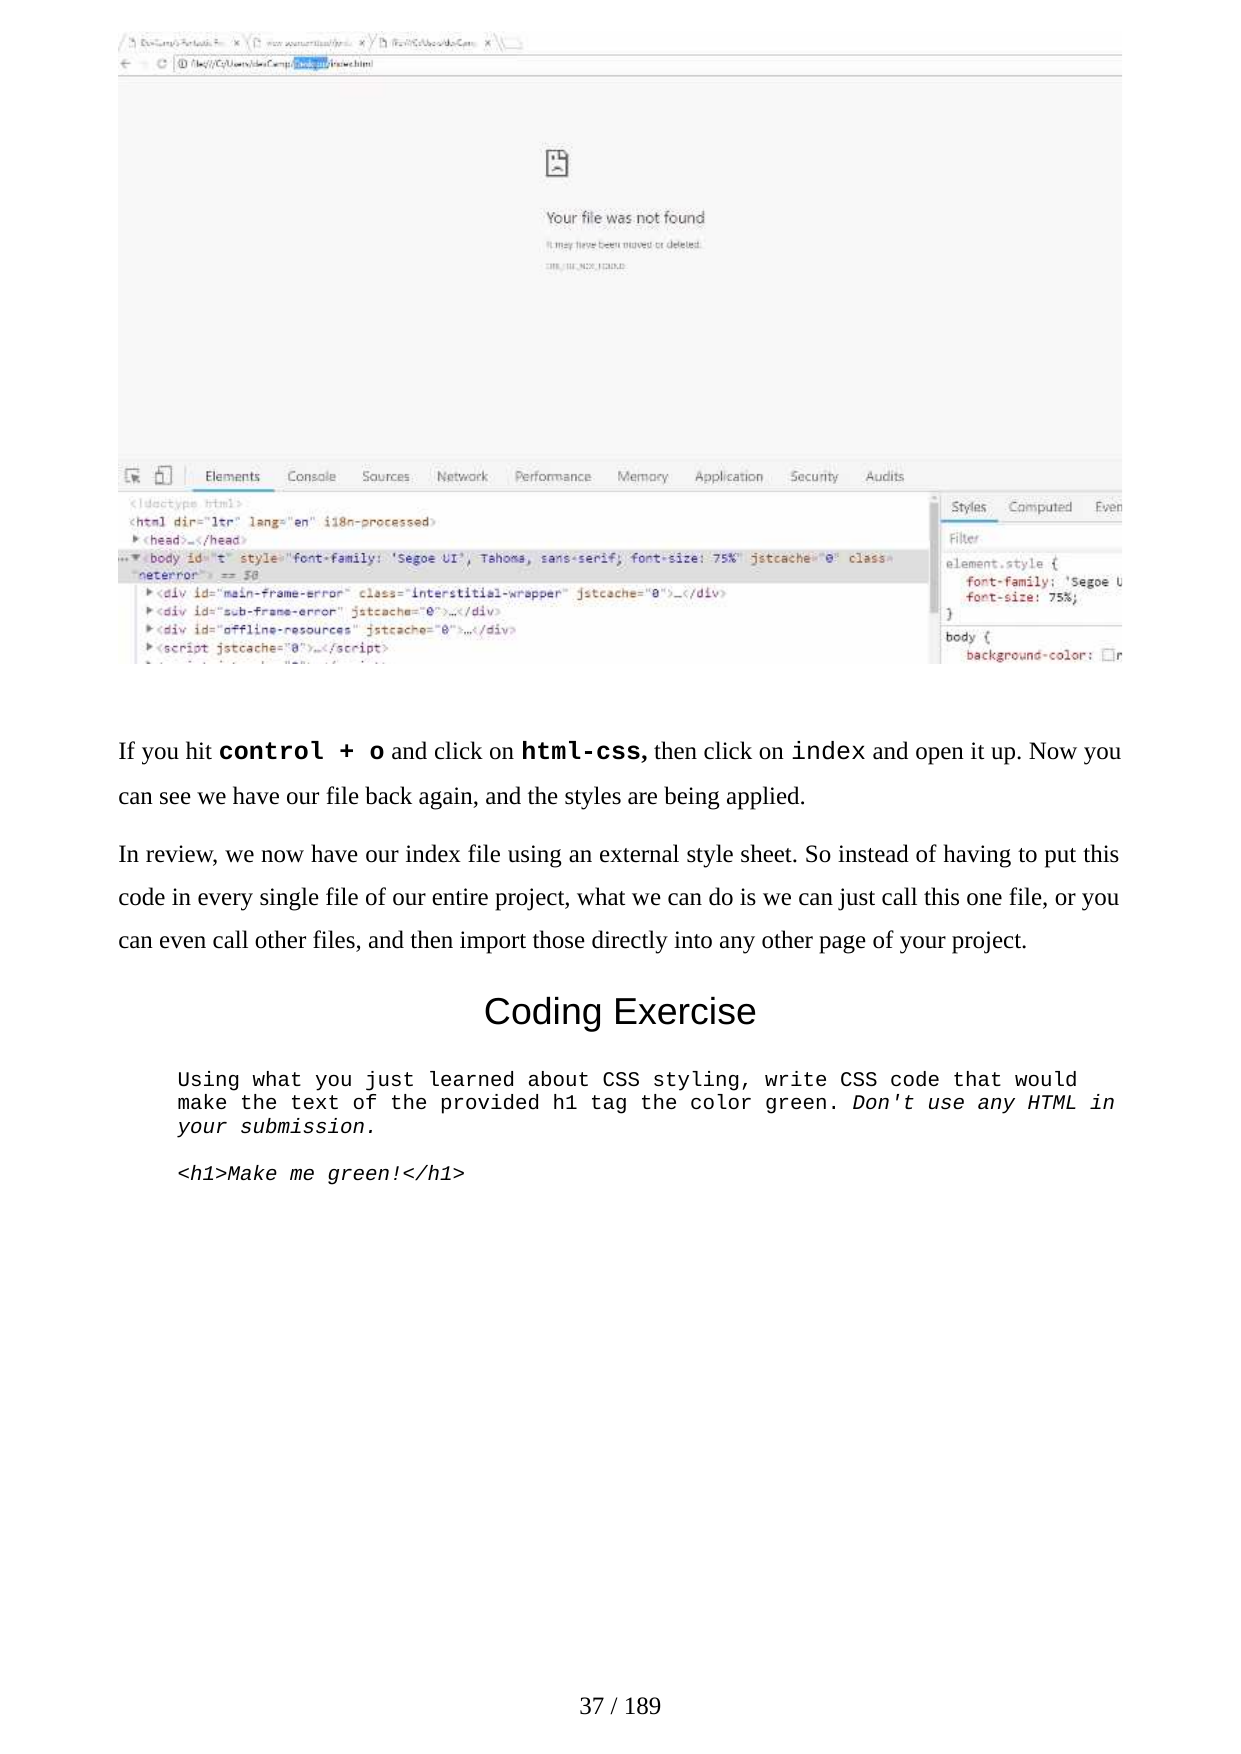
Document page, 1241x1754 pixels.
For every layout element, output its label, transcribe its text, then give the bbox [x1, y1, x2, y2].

text In review, we now have our index file using an external style sheet. So instead of having to put this code in every single file of our entire project, what we can do is we can just call this one file, or you can even call other files, and then import those directly into any other page of your project. [118, 839, 1122, 954]
text If you hit control + o and click on html-css, then click on index and open it up. Now you can see we have our file back again, and the styles are being applied. [118, 736, 1122, 810]
subtitle Coding Exercise [118, 989, 1122, 1032]
picture [118, 31, 1123, 664]
text Using what you just learned about CSS styling, write CSS code that would make the text of the provided h1 tag the color green. Don't use any HTML in your submission. [177, 1068, 1122, 1139]
text <h1>Make me green!</h1> [177, 1163, 1122, 1187]
